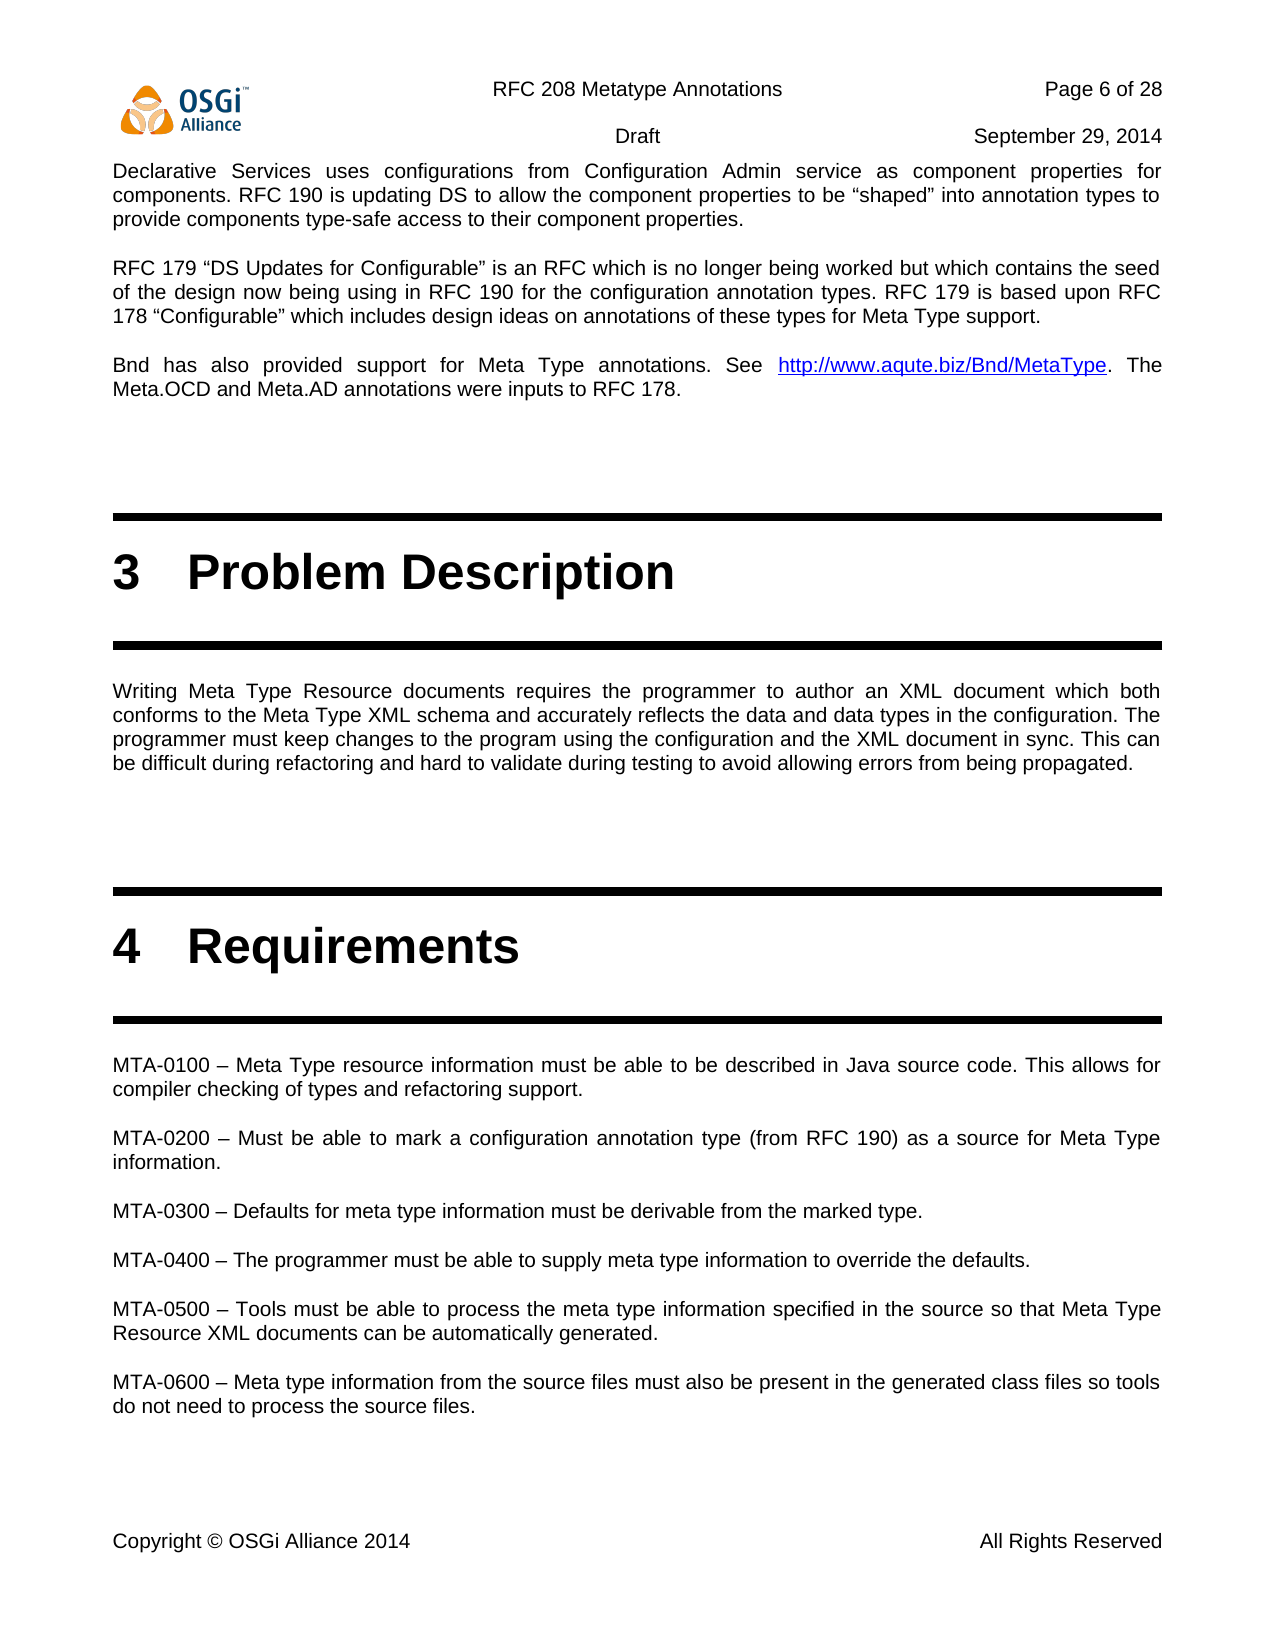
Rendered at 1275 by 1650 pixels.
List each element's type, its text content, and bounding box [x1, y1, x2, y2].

text Declarative Services uses configurations from Configuration Admin service as component properties for components. RFC 190 is updating DS to allow the component properties to be “shaped” into annotation types to provide components type-safe access to their component properties. [112, 159, 1162, 231]
text MTA-0500 – Tools must be able to process the meta type information specified in the source so that Meta Type Resource XML documents can be automatically generated. [112, 1297, 1162, 1345]
picture [113, 78, 257, 142]
text RFC 179 “DS Updates for Configurable” is an RFC which is no longer being worked but which contains the seed of the design now being using in RFC 190 for the configuration annotation types. RFC 179 is based upon RFC 178 “Configurable” which includes design ideas on annotations of these types for Meta Type support. [112, 256, 1162, 328]
text MTA-0600 – Meta type information from the source files must also be present in the generated class files so tools do not need to process the source files. [112, 1370, 1162, 1418]
text MTA-0300 – Defaults for meta type information must be derivable from the marked type. [112, 1199, 1162, 1223]
text Writing Meta Type Resource documents requires the programmer to author an XML document which both conforms to the Meta Type XML schema and accurately reflects the data and data types in the configuration. The programmer must keep changes to the program using the configuration and the XML document in sync. This can be difficult during refactoring and hard to validate during testing to avoid allowing errors from being propagated. [112, 679, 1162, 775]
text MTA-0100 – Meta Type resource information must be able to be described in Java source code. This allows for compiler checking of types and refactoring support. [112, 1053, 1162, 1101]
text MTA-0200 – Must be able to mark a configuration annotation type (from RFC 190) as a source for Meta Type information. [112, 1126, 1162, 1174]
text MTA-0400 – The programmer must be able to supply meta type information to override the defaults. [112, 1248, 1162, 1272]
text Bnd has also provided support for Meta Type annotations. See http://www.aqute.biz/Bnd/MetaType. The Meta.OCD and Meta.AD annotations were inputs to RFC 178. [112, 353, 1162, 401]
subtitle Requirements [112, 888, 1162, 1024]
subtitle Problem Description [112, 514, 1162, 650]
